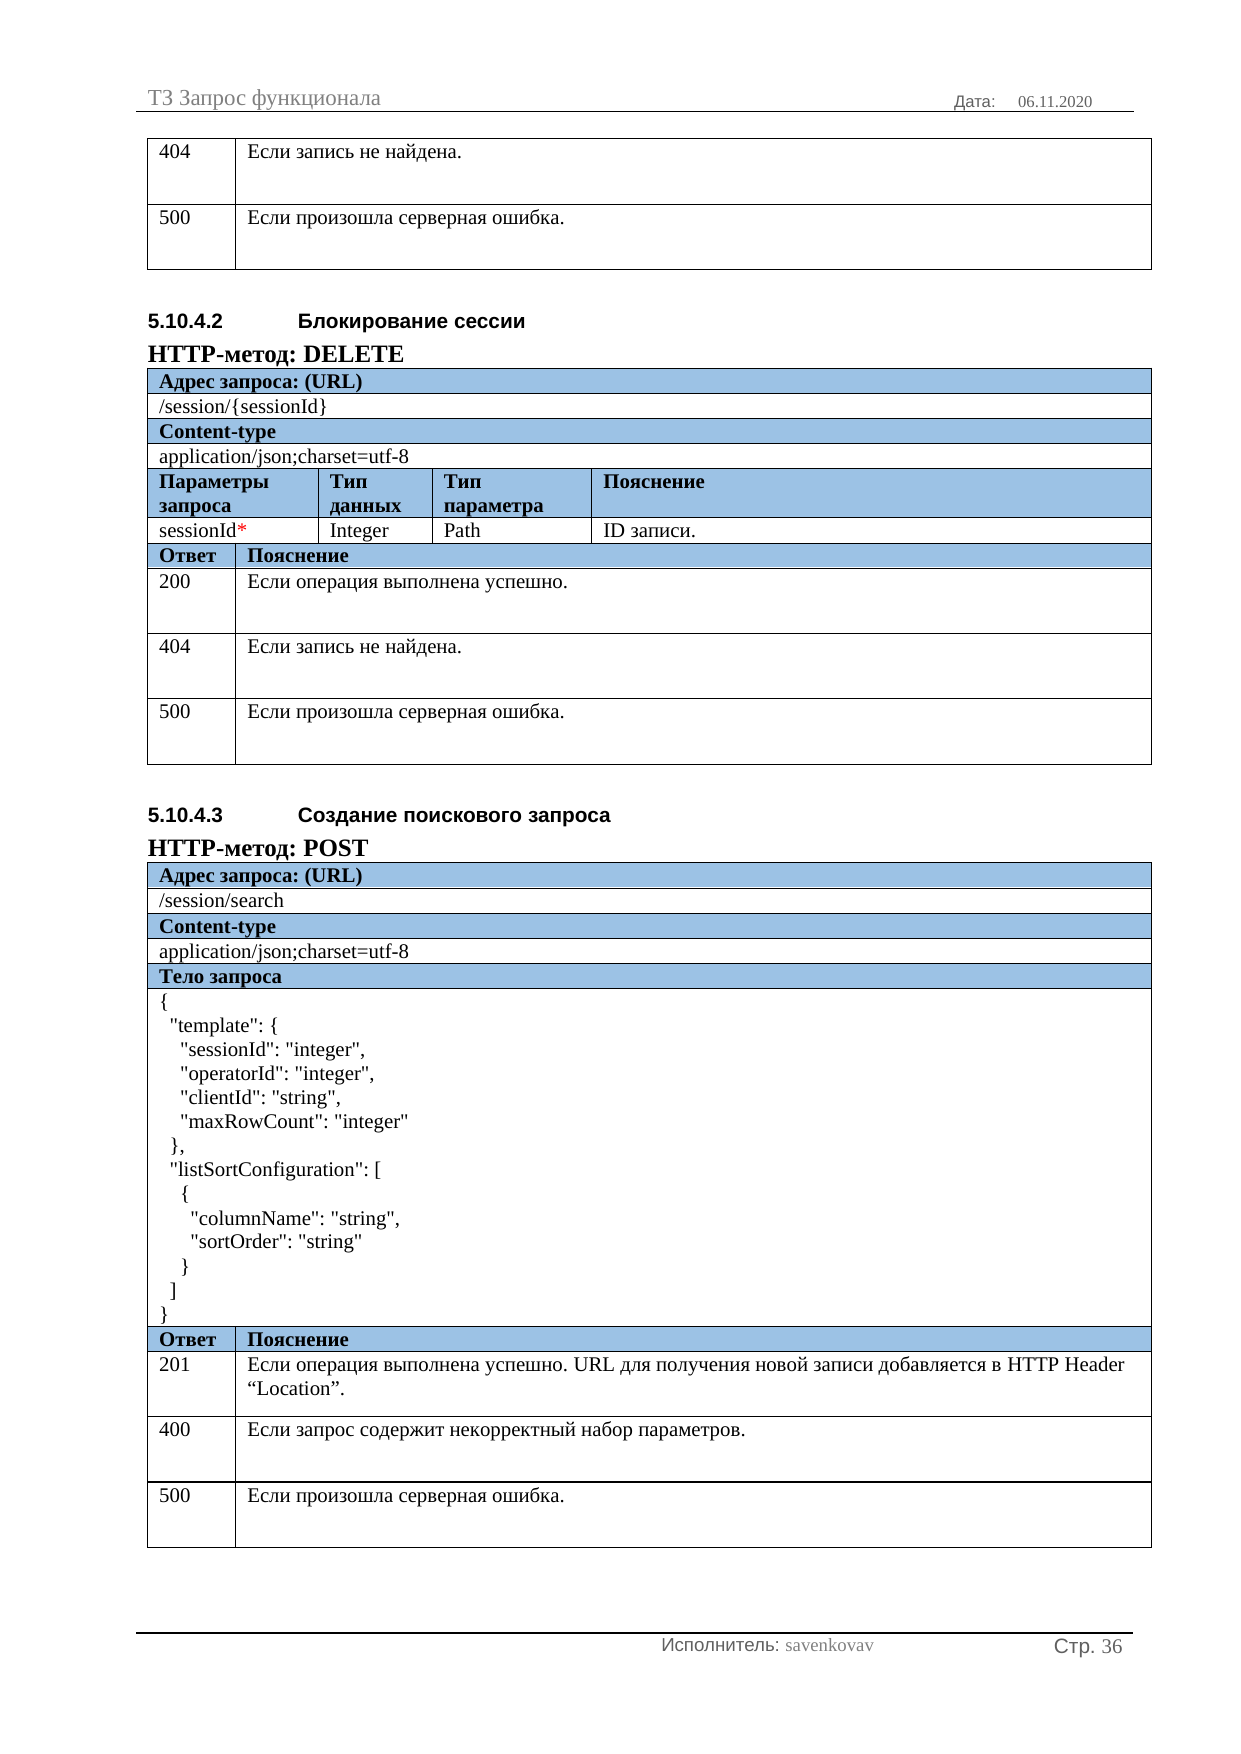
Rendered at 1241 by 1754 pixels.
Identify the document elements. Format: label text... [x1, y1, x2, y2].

table_cell 200 [148, 569, 235, 633]
table_cell 500 [148, 205, 235, 269]
table_cell ID записи. [592, 518, 1151, 542]
table_cell Тело запроса [148, 964, 1151, 988]
table_cell 500 [148, 699, 235, 763]
table_cell Тип данных [319, 469, 432, 517]
table_cell Если запись не найдена. [236, 139, 1151, 203]
table_cell 400 [148, 1417, 235, 1481]
table_cell Если произошла серверная ошибка. [236, 1483, 1151, 1547]
table_cell Тип параметра [433, 469, 591, 517]
table_cell Integer [319, 518, 432, 542]
table_cell Если операция выполнена успешно. URL для получения новой записи добавляется в HTTP Header “Location”. [236, 1352, 1151, 1416]
table_cell Path [433, 518, 591, 542]
table_cell Если произошла серверная ошибка. [236, 205, 1151, 269]
subtitle Блокирование сессии [148, 309, 1152, 333]
table_cell application/json;charset=utf-8 [148, 444, 1151, 468]
table_cell /session/search [148, 889, 1151, 912]
text HTTP-метод: POST [148, 833, 1152, 862]
subtitle Создание поискового запроса [148, 803, 1152, 827]
table_header Адрес запроcа: (URL) [148, 863, 1151, 887]
table_cell Если запрос содержит некорректный набор параметров. [236, 1417, 1151, 1481]
table_cell 500 [148, 1483, 235, 1547]
table_cell Если операция выполнена успешно. [236, 569, 1151, 633]
table_cell Если запись не найдена. [236, 634, 1151, 698]
table_cell Если произошла серверная ошибка. [236, 699, 1151, 763]
table_cell Ответ [148, 544, 235, 567]
table_cell Content-type [148, 914, 1151, 938]
table_cell Пояснение [236, 544, 1151, 567]
table_cell application/json;charset=utf-8 [148, 939, 1151, 963]
table_cell { "template": { "sessionId": "integer", "operatorId": "integer", "clientId": "string", "maxRowCount": "integer" }, "listSortConfiguration": [ { "columnName": "string", "sortOrder": "string" } ] } [148, 989, 1151, 1326]
table_cell 404 [148, 634, 235, 698]
table_cell Ответ [148, 1327, 235, 1351]
table_cell Пояснение [592, 469, 1151, 517]
table_cell 201 [148, 1352, 235, 1416]
table_cell Content-type [148, 419, 1151, 443]
table_cell 404 [148, 139, 235, 203]
table_cell Пояснение [236, 1327, 1151, 1351]
table_cell sessionId* [148, 518, 318, 542]
text HTTP-метод: DELETE [148, 339, 1152, 368]
table_cell /session/{sessionId} [148, 394, 1151, 418]
table_cell Параметры запроса [148, 469, 318, 517]
table_header Адрес запроcа: (URL) [148, 369, 1151, 393]
